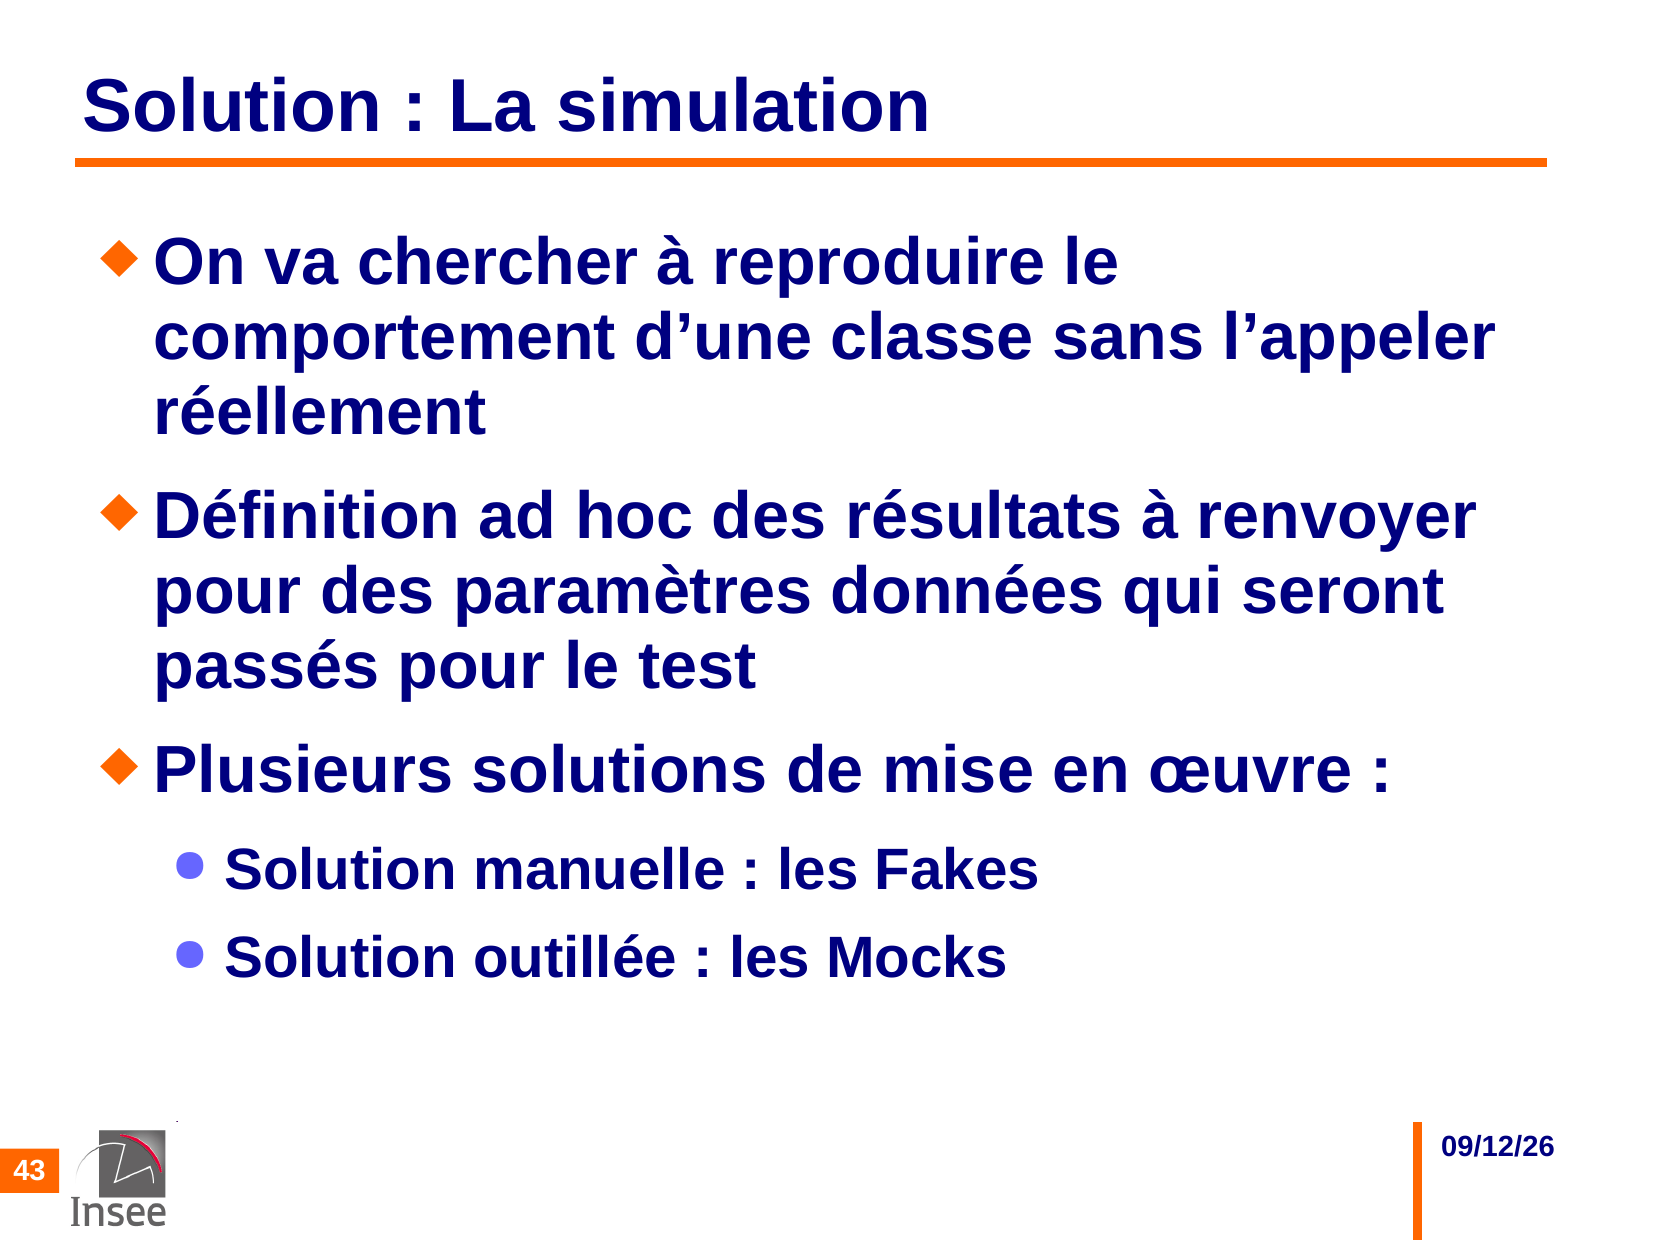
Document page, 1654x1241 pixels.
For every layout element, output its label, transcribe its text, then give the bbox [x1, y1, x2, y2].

list On va chercher à reproduire le comportement d’une classe sans l’appeler réellement Définition ad hoc des résultats à renvoyer pour des paramètres données qui seront passés pour le test Plusieurs solutions de mise en œuvre : Solution manuelle : les Fakes Solution outillée : les Mocks [82, 224, 1571, 1051]
picture [62, 1121, 178, 1241]
title Solution : La simulation [82, 49, 1619, 163]
